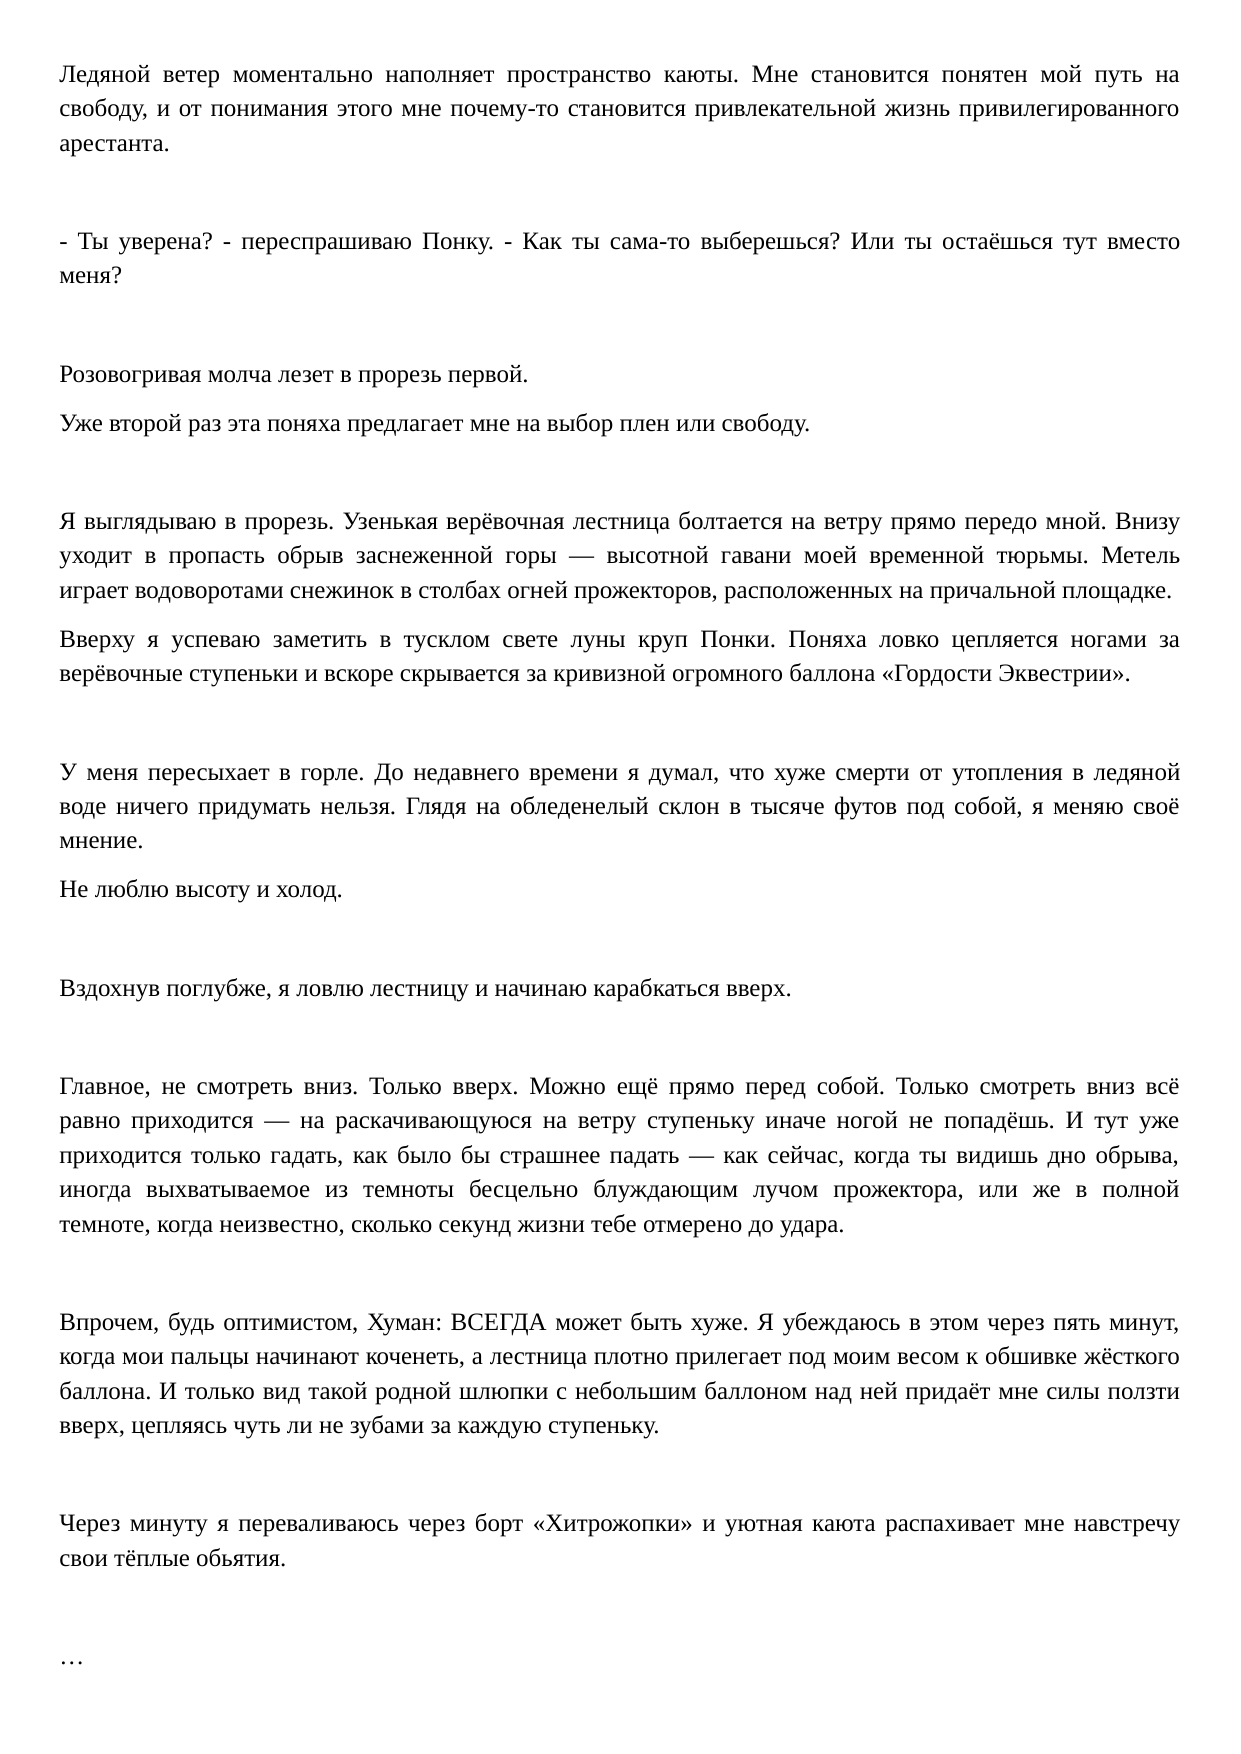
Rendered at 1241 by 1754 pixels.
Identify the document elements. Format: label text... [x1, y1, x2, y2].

text Вверху я успеваю заметить в тусклом свете луны круп Понки. Поняха ловко цепляется ногами за верёвочные ступеньки и вскоре скрывается за кривизной огромного баллона «Гордости Эквестрии». [59, 624, 1181, 687]
text Розовогривая молча лезет в прорезь первой. [59, 359, 1181, 387]
text Вздохнув поглубже, я ловлю лестницу и начинаю карабкаться вверх. [59, 973, 1181, 1001]
text Через минуту я переваливаюсь через борт «Хитрожопки» и уютная каюта распахивает мне навстречу свои тёплые обьятия. [59, 1508, 1181, 1572]
text Впрочем, будь оптимистом, Хуман: ВСЕГДА может быть хуже. Я убеждаюсь в этом через пять минут, когда мои пальцы начинают коченеть, а лестница плотно прилегает под моим весом к обшивке жёсткого баллона. И только вид такой родной шлюпки с небольшим баллоном над ней придаёт мне силы ползти вверх, цепляясь чуть ли не зубами за каждую ступеньку. [59, 1307, 1181, 1439]
text Ледяной ветер моментально наполняет пространство каюты. Мне становится понятен мой путь на свободу, и от понимания этого мне почему-то становится привлекательной жизнь привилегированного арестанта. [59, 59, 1181, 157]
text У меня пересыхает в горле. До недавнего времени я думал, что хуже смерти от утопления в ледяной воде ничего придумать нельзя. Глядя на обледенелый склон в тысяче футов под собой, я меняю своё мнение. [59, 757, 1181, 854]
text … [59, 1641, 1181, 1670]
text Уже второй раз эта поняха предлагает мне на выбор плен или свободу. [59, 408, 1181, 437]
text Я выглядываю в прорезь. Узенькая верёвочная лестница болтается на ветру прямо передо мной. Внизу уходит в пропасть обрыв заснеженной горы — высотной гавани моей временной тюрьмы. Метель играет водоворотами снежинок в столбах огней прожекторов, расположенных на причальной площадке. [59, 506, 1181, 604]
text Главное, не смотреть вниз. Только вверх. Можно ещё прямо перед собой. Только смотреть вниз всё равно приходится — на раскачивающуюся на ветру ступеньку иначе ногой не попадёшь. И тут уже приходится только гадать, как было бы страшнее падать — как сейчас, когда ты видишь дно обрыва, иногда выхватываемое из темноты бесцельно блуждающим лучом прожектора, или же в полной темноте, когда неизвестно, сколько секунд жизни тебе отмерено до удара. [59, 1071, 1181, 1237]
text - Ты уверена? - переспрашиваю Понку. - Как ты сама-то выберешься? Или ты остаёшься тут вместо меня? [59, 226, 1181, 289]
text Не люблю высоту и холод. [59, 874, 1181, 903]
